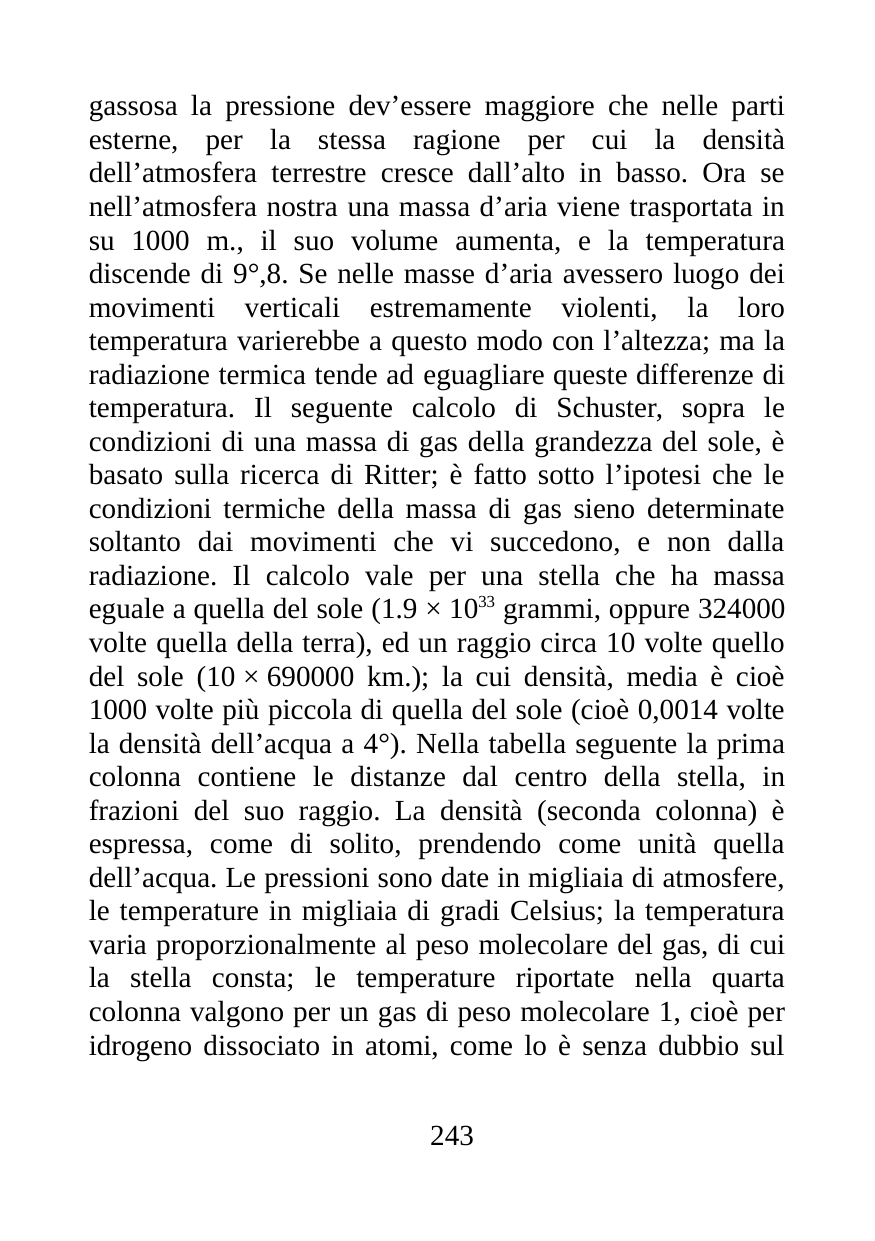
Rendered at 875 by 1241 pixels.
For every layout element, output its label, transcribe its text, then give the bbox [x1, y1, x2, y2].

text gassosa la pressione dev’essere maggiore che nelle parti esterne, per la stessa ragione per cui la densità dell’atmosfera terrestre cresce dall’alto in basso. Ora se nell’atmosfera nostra una massa d’aria viene trasportata in su 1000 m., il suo volume aumenta, e la temperatura discende di 9°,8. Se nelle masse d’aria avessero luogo dei movimenti verticali estremamente violenti, la loro temperatura varierebbe a questo modo con l’altezza; ma la radiazione termica tende ad eguagliare queste differenze di temperatura. Il seguente calcolo di Schuster, sopra le condizioni di una massa di gas della grandezza del sole, è basato sulla ricerca di Ritter; è fatto sotto l’ipotesi che le condizioni termiche della massa di gas sieno determinate soltanto dai movimenti che vi succedono, e non dalla radiazione. Il calcolo vale per una stella che ha massa eguale a quella del sole (1.9 × 1033 grammi, oppure 324000 volte quella della terra), ed un raggio circa 10 volte quello del sole (10 × 690000 km.); la cui densità, media è cioè 1000 volte più piccola di quella del sole (cioè 0,0014 volte la densità dell’acqua a 4°). Nella tabella seguente la prima colonna contiene le distanze dal centro della stella, in frazioni del suo raggio. La densità (seconda colonna) è espressa, come di solito, prendendo come unità quella dell’acqua. Le pressioni sono date in migliaia di atmosfere, le temperature in migliaia di gradi Celsius; la temperatura varia proporzionalmente al peso molecolare del gas, di cui la stella consta; le temperature riportate nella quarta colonna valgono per un gas di peso molecolare 1, cioè per idrogeno dissociato in atomi, come lo è senza dubbio sul [88, 88, 786, 1061]
